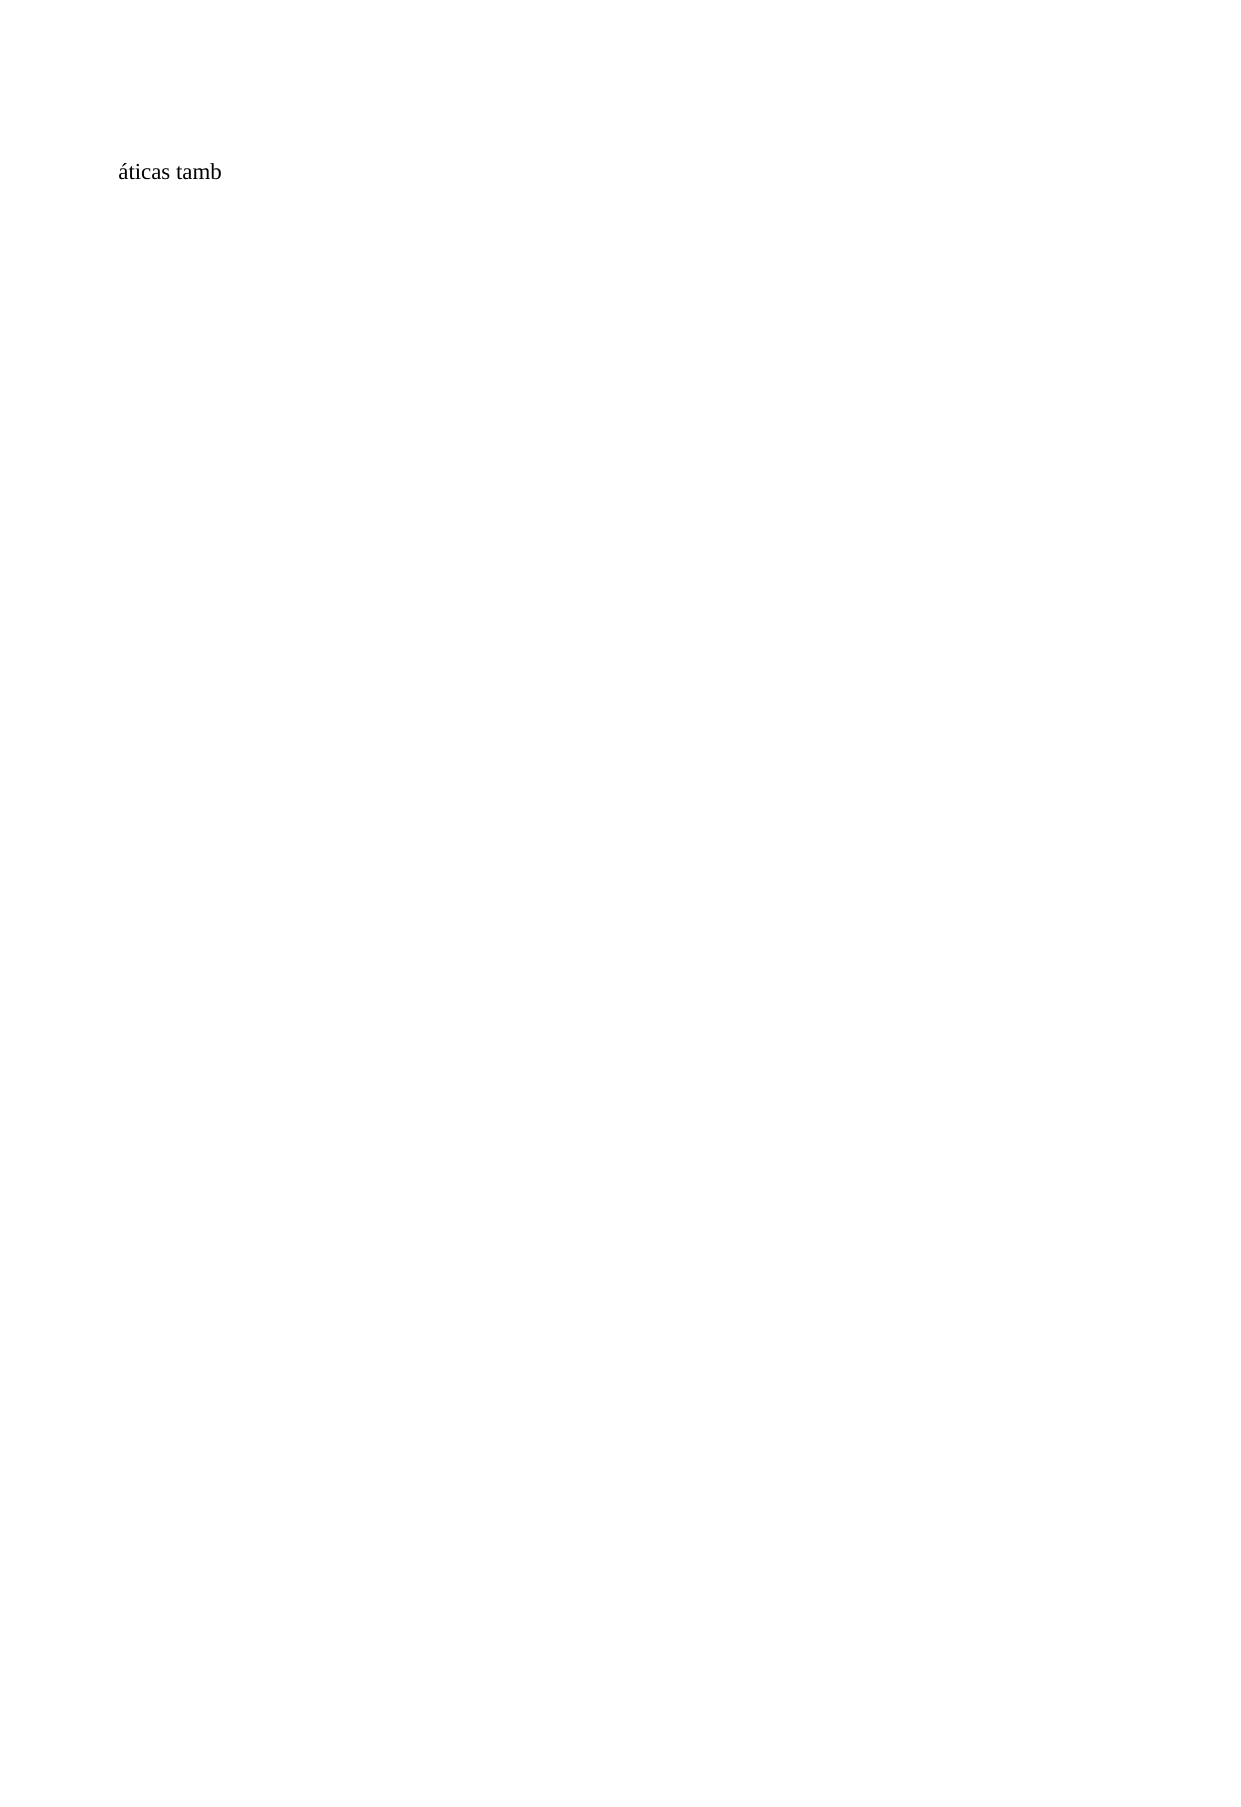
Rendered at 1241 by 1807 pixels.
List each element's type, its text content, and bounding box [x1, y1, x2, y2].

text áticas tamb [118, 158, 1164, 184]
